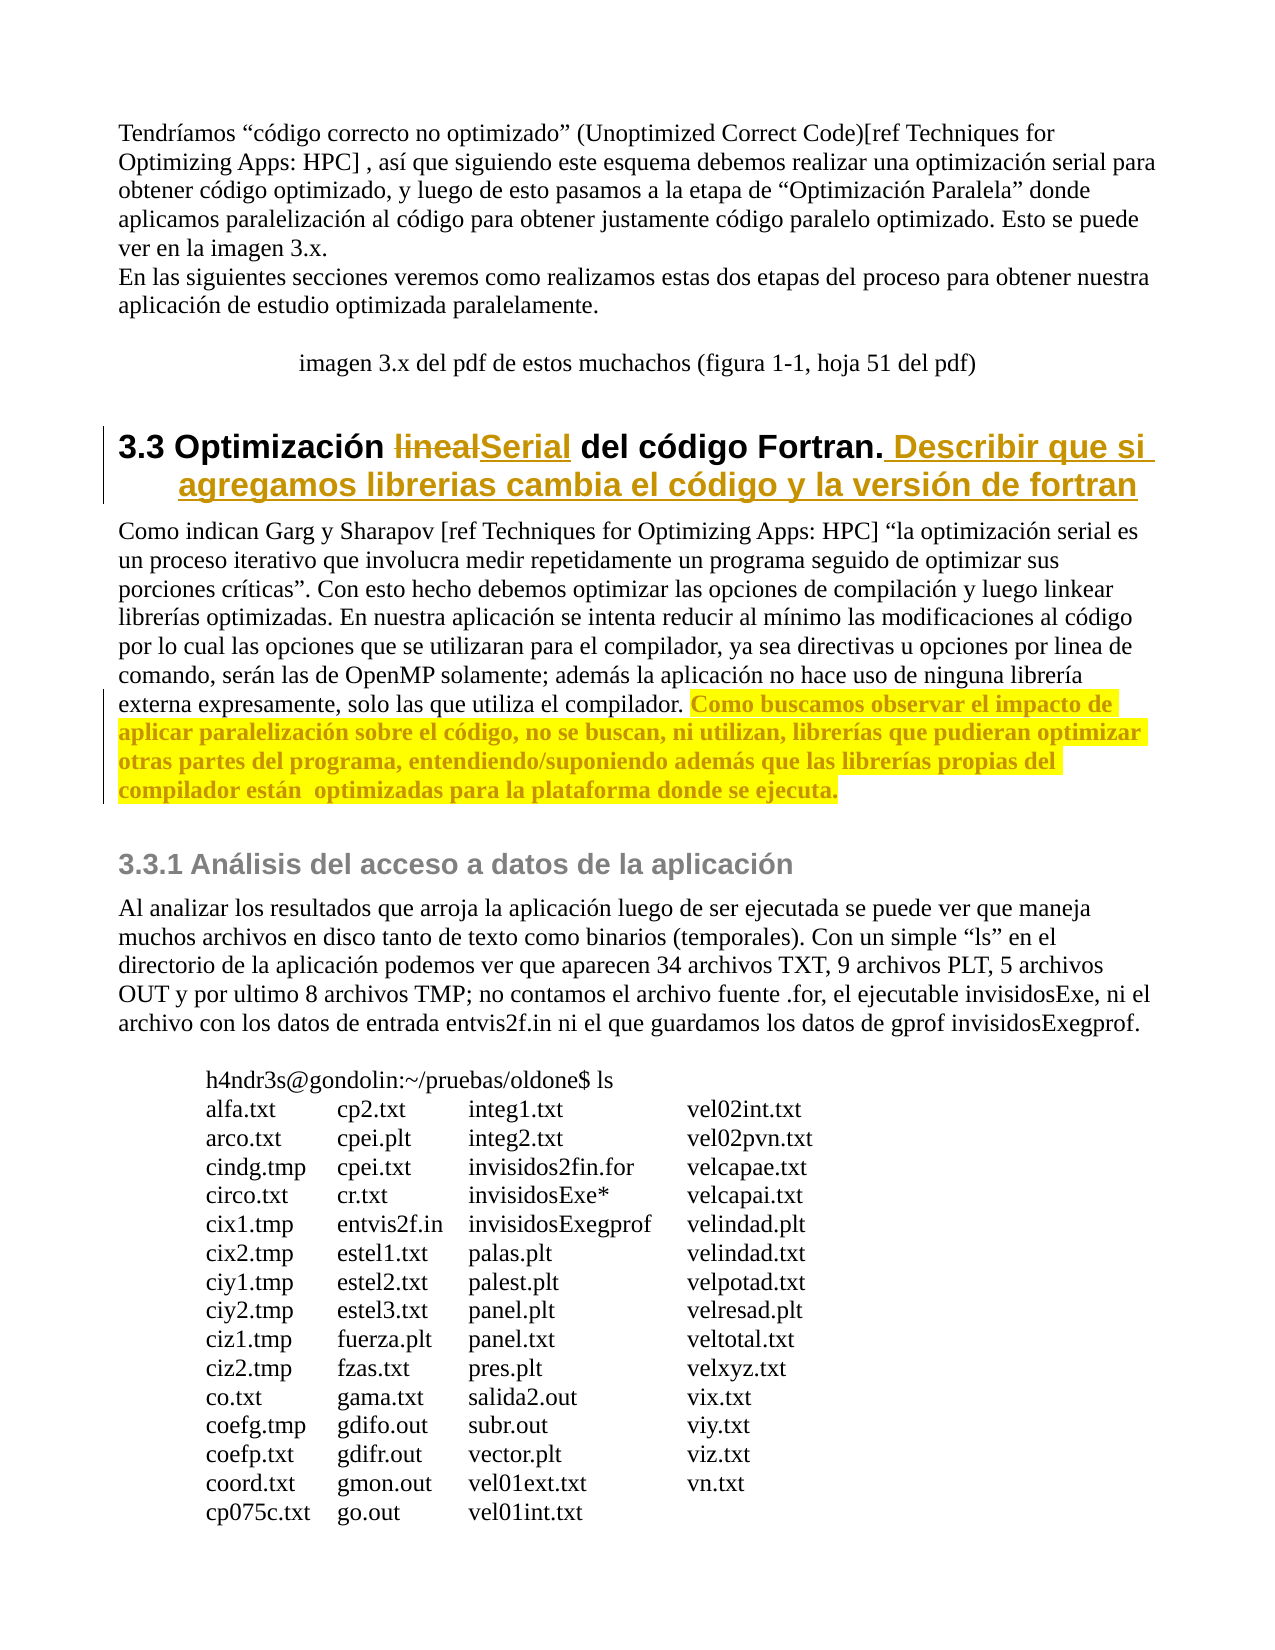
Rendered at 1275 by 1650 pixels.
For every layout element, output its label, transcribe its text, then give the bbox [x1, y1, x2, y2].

text En las siguientes secciones veremos como realizamos estas dos etapas del proceso para obtener nuestra aplicación de estudio optimizada paralelamente. [118, 262, 1157, 319]
text circo.txt cr.txt invisidosExe* velcapai.txt [206, 1181, 1157, 1209]
text imagen 3.x del pdf de estos muchachos (figura 1-1, hoja 51 del pdf) [118, 348, 1157, 377]
text co.txt gama.txt salida2.out vix.txt [206, 1382, 1157, 1411]
text ciz1.tmp fuerza.plt panel.txt veltotal.txt [206, 1324, 1157, 1353]
text arco.txt cpei.plt integ2.txt vel02pvn.txt [206, 1123, 1157, 1152]
text ciy1.tmp estel2.txt palest.plt velpotad.txt [206, 1267, 1157, 1296]
text coefg.tmp gdifo.out subr.out viy.txt [206, 1411, 1157, 1439]
text coord.txt gmon.out vel01ext.txt vn.txt [206, 1468, 1157, 1497]
text Al analizar los resultados que arroja la aplicación luego de ser ejecutada se puede ver que maneja muchos archivos en disco tanto de texto como binarios (temporales). Con un simple “ls” en el directorio de la aplicación podemos ver que aparecen 34 archivos TXT, 9 archivos PLT, 5 archivos OUT y por ultimo 8 archivos TMP; no contamos el archivo fuente .for, el ejecutable invisidosExe, ni el archivo con los datos de entrada entvis2f.in ni el que guardamos los datos de gprof invisidosExegprof. [118, 893, 1157, 1037]
text cindg.tmp cpei.txt invisidos2fin.for velcapae.txt [206, 1152, 1157, 1181]
text cix2.tmp estel1.txt palas.plt velindad.txt [206, 1238, 1157, 1267]
text ciz2.tmp fzas.txt pres.plt velxyz.txt [206, 1353, 1157, 1382]
text Tendríamos “código correcto no optimizado” (Unoptimized Correct Code)[ref Techniques for Optimizing Apps: HPC] , así que siguiendo este esquema debemos realizar una optimización serial para obtener código optimizado, y luego de esto pasamos a la etapa de “Optimización Paralela” donde aplicamos paralelización al código para obtener justamente código paralelo optimizado. Esto se puede ver en la imagen 3.x. [118, 118, 1157, 262]
text coefp.txt gdifr.out vector.plt viz.txt [206, 1439, 1157, 1468]
text ciy2.tmp estel3.txt panel.plt velresad.plt [206, 1296, 1157, 1324]
text h4ndr3s@gondolin:~/pruebas/oldone$ ls [206, 1066, 1157, 1094]
text cp075c.txt go.out vel01int.txt [206, 1497, 1157, 1526]
text cix1.tmp entvis2f.in invisidosExegprof velindad.plt [206, 1209, 1157, 1238]
text alfa.txt cp2.txt integ1.txt vel02int.txt [206, 1094, 1157, 1123]
subtitle 3.3.1 Análisis del acceso a datos de la aplicación [118, 847, 1157, 881]
subtitle 3.3 Optimización Serial del código Fortran. Describir que si agregamos librerias cambia el código y la versión de fortran [118, 426, 1157, 504]
text Como indican Garg y Sharapov [ref Techniques for Optimizing Apps: HPC] “la optimización serial es un proceso iterativo que involucra medir repetidamente un programa seguido de optimizar sus porciones críticas”. Con esto hecho debemos optimizar las opciones de compilación y luego linkear librerías optimizadas. En nuestra aplicación se intenta reducir al mínimo las modificaciones al código por lo cual las opciones que se utilizaran para el compilador, ya sea directivas u opciones por linea de comando, serán las de OpenMP solamente; además la aplicación no hace uso de ninguna librería externa expresamente, solo las que utiliza el compilador. Como buscamos observar el impacto de aplicar paralelización sobre el código, no se buscan, ni utilizan, librerías que pudieran optimizar otras partes del programa, entendiendo/suponiendo además que las librerías propias del compilador están optimizadas para la plataforma donde se ejecuta. [118, 516, 1157, 804]
